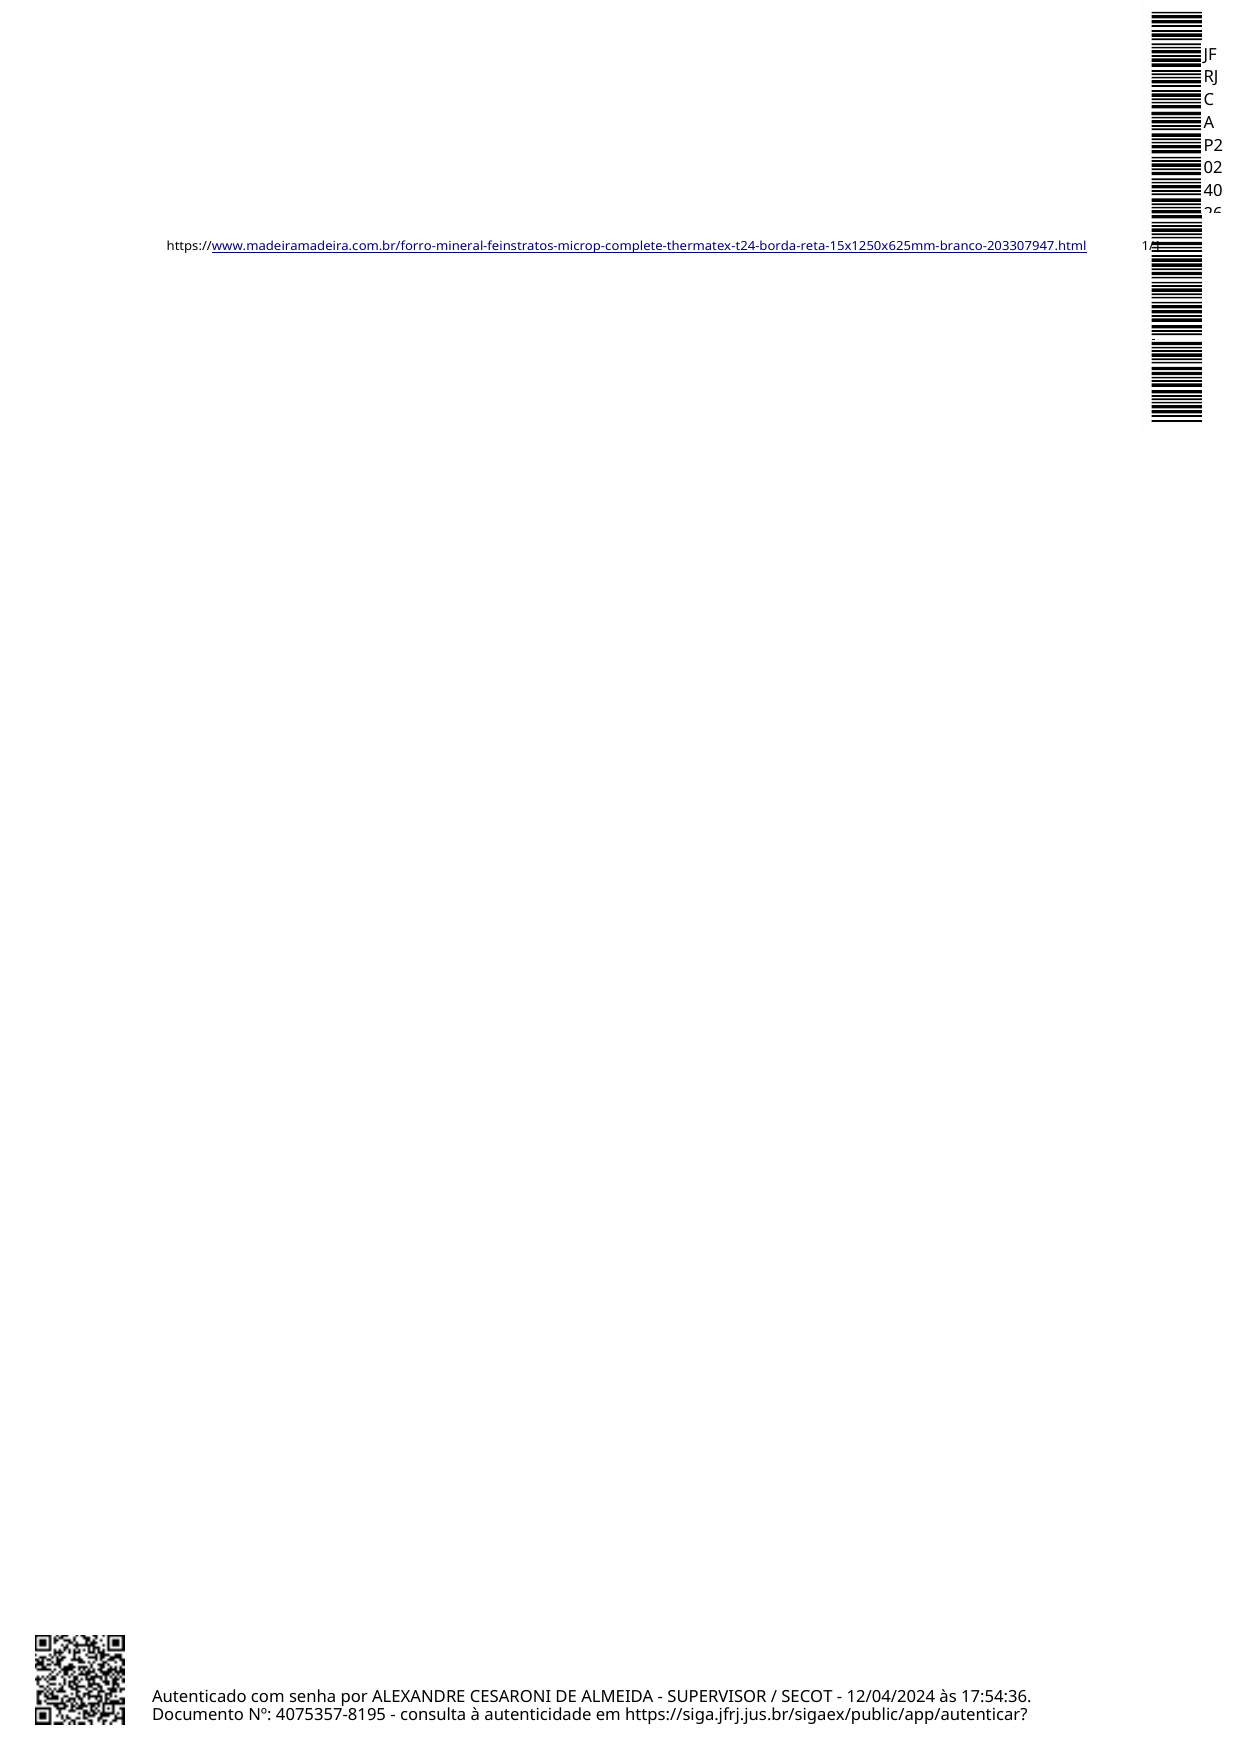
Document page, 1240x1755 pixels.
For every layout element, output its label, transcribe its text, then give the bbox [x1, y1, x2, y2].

text https://www.madeiramadeira.com.br/forro-mineral-feinstratos-microp-complete-thermatex-t24-borda-reta-15x1250x625mm-branco-203307947.html 1/1 [166, 237, 1140, 254]
text JFRJCAP202402680A [1203, 42, 1224, 213]
